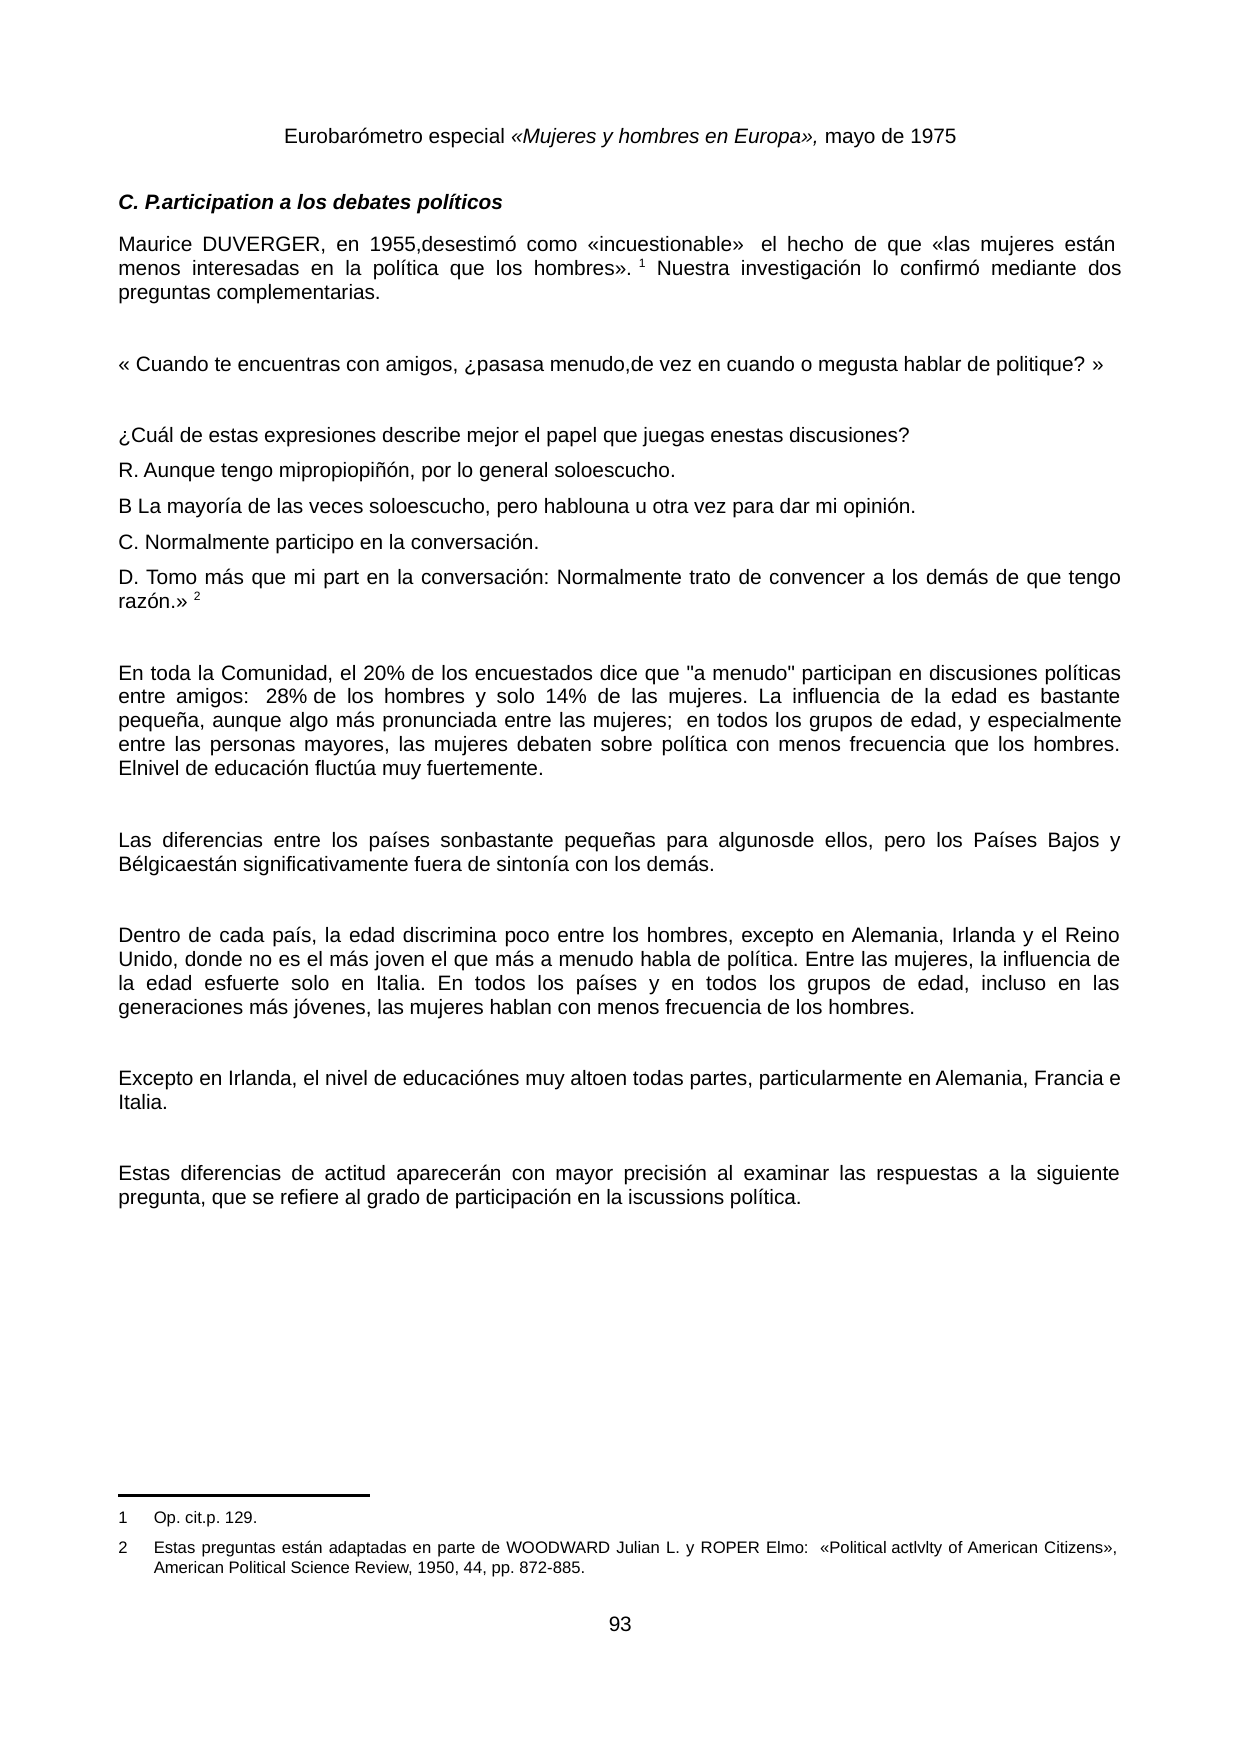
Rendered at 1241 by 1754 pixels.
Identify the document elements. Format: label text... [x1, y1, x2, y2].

text B La mayoría de las veces soloescucho, pero hablouna u otra vez para dar mi opinión. [118, 494, 1122, 518]
text Dentro de cada país, la edad discrimina poco entre los hombres, excepto en Alemania, Irlanda y el Reino Unido, donde no es el más joven el que más a menudo habla de política. Entre las mujeres, la influencia de la edad esfuerte solo en Italia. En todos los países y en todos los grupos de edad, incluso en las generaciones más jóvenes, las mujeres hablan con menos frecuencia de los hombres. [118, 923, 1122, 1018]
text C. Normalmente participo en la conversación. [118, 529, 1122, 553]
subtitle C. P.articipation a los debates políticos [118, 190, 1122, 214]
text Las diferencias entre los países sonbastante pequeñas para algunosde ellos, pero los Países Bajos y Bélgicaestán significativamente fuera de sintonía con los demás. [118, 827, 1122, 875]
text Estas preguntas están adaptadas en parte de WOODWARD Julian L. y ROPER Elmo: «Political actlvlty of American Citizens», American Political Science Review, 1950, 44, pp. 872-885. [118, 1538, 1122, 1577]
text D. Tomo más que mi part en la conversación: Normalmente trato de convencer a los demás de que tengo razón.» [118, 565, 1122, 613]
text Maurice DUVERGER, en 1955,desestimó como «incuestionable» el hecho de que «las mujeres están menos interesadas en la política que los hombres». Nuestra investigación lo confirmó mediante dos preguntas complementarias. [118, 232, 1122, 304]
text « Cuando te encuentras con amigos, ¿pasasa menudo,de vez en cuando o megusta hablar de politique? » [118, 351, 1122, 375]
text En toda la Comunidad, el 20% de los encuestados dice que "a menudo" participan en discusiones políticas entre amigos: 28% de los hombres y solo 14% de las mujeres. La influencia de la edad es bastante pequeña, aunque algo más pronunciada entre las mujeres; en todos los grupos de edad, y especialmente entre las personas mayores, las mujeres debaten sobre política con menos frecuencia que los hombres. Elnivel de educación fluctúa muy fuertemente. [118, 660, 1122, 780]
text Op. cit.p. 129. [118, 1507, 1122, 1527]
text ¿Cuál de estas expresiones describe mejor el papel que juegas enestas discusiones? [118, 423, 1122, 447]
text Excepto en Irlanda, el nivel de educaciónes muy altoen todas partes, particularmente en Alemania, Francia e Italia. [118, 1066, 1122, 1114]
text Estas diferencias de actitud aparecerán con mayor precisión al examinar las respuestas a la siguiente pregunta, que se refiere al grado de participación en la iscussions política. [118, 1161, 1122, 1209]
text R. Aunque tengo mipropiopiñón, por lo general soloescucho. [118, 458, 1122, 482]
